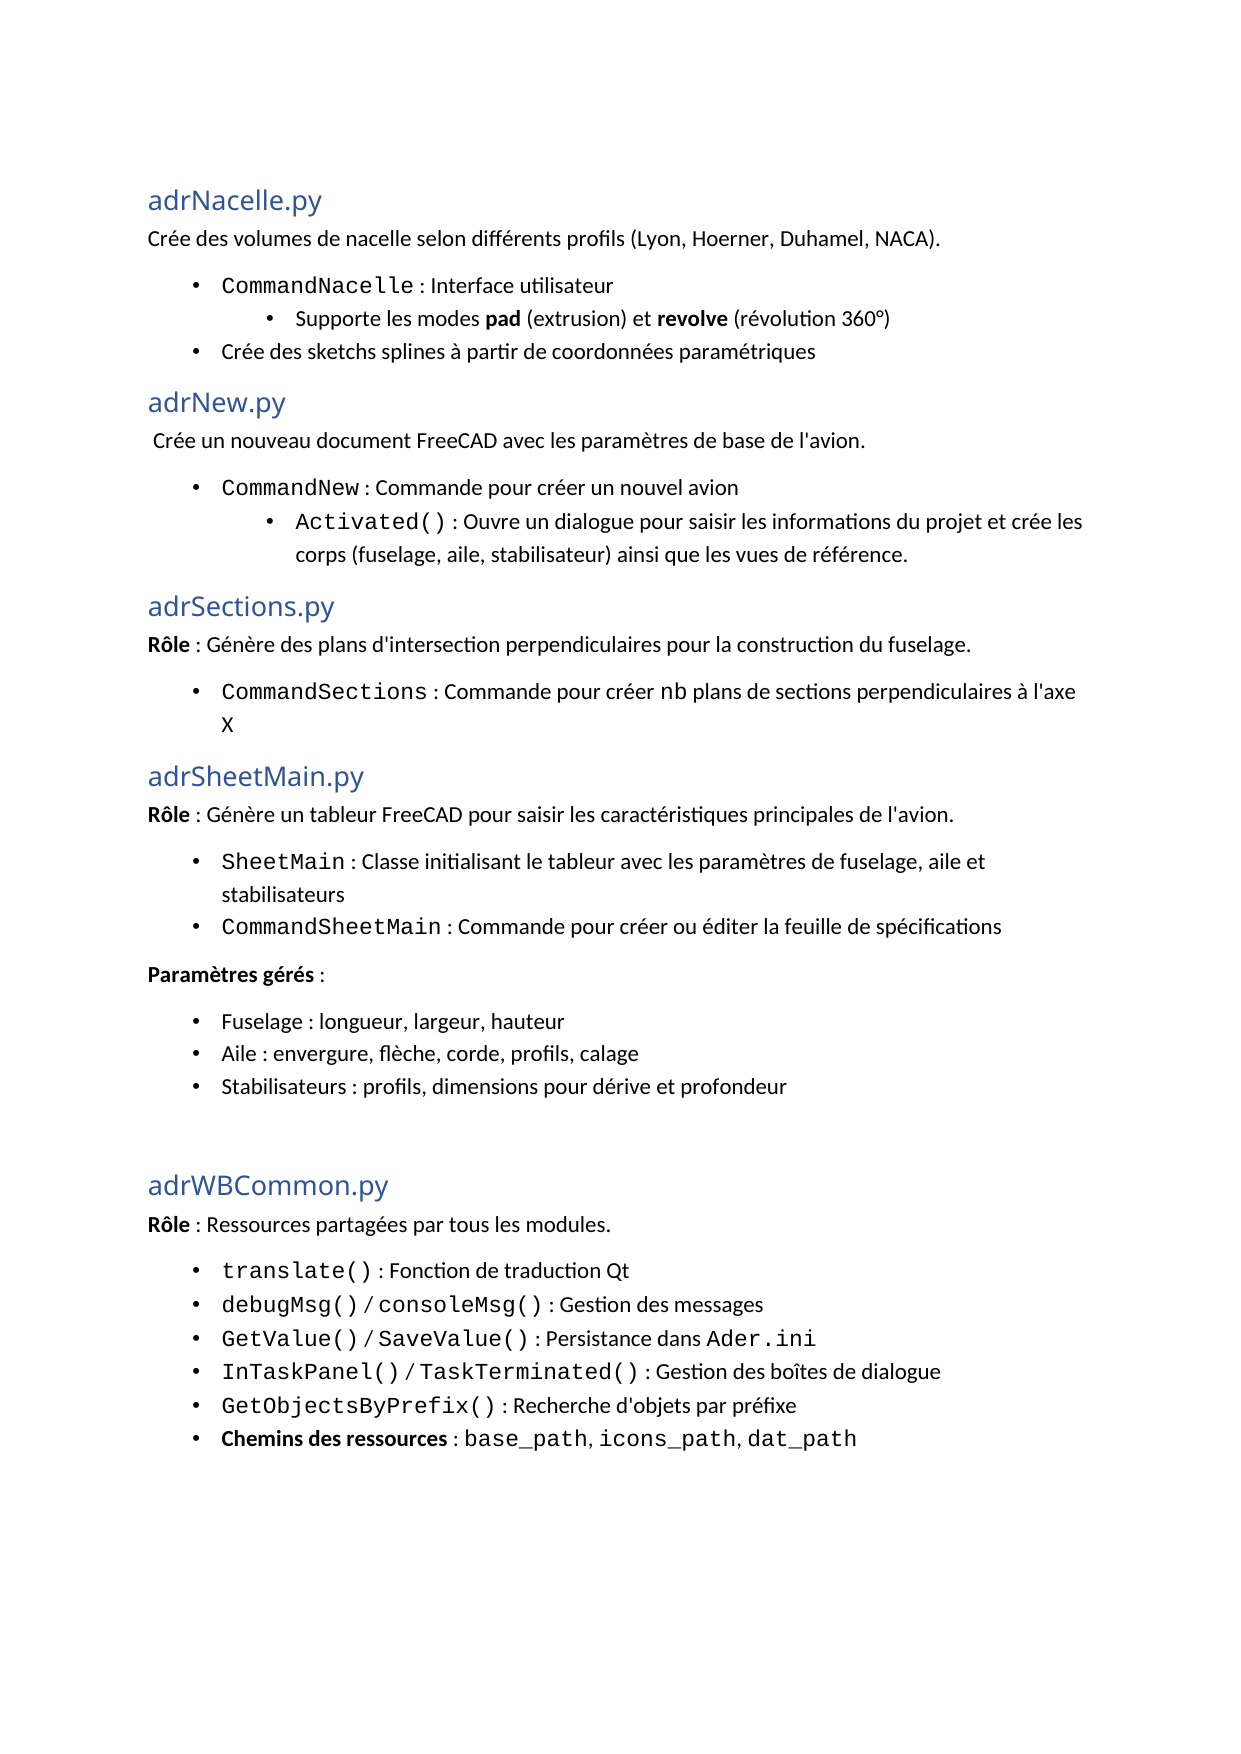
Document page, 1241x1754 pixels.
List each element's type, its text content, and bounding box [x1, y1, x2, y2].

subtitle adrWBCommon.py [148, 1167, 1093, 1203]
subtitle adrSheetMain.py [148, 757, 1093, 794]
text Crée des volumes de nacelle selon différents profils (Lyon, Hoerner, Duhamel, NACA). [148, 224, 1093, 252]
text Crée un nouveau document FreeCAD avec les paramètres de base de l'avion. [148, 427, 1093, 455]
text Paramètres gérés : [148, 961, 1093, 989]
list CommandSections : Commande pour créer nb plans de sections perpendiculaires à l'axe X [192, 677, 1093, 738]
list Stabilisateurs : profils, dimensions pour dérive et profondeur [192, 1072, 1093, 1100]
list Aile : envergure, flèche, corde, profils, calage [192, 1039, 1093, 1068]
list debugMsg() / consoleMsg() : Gestion des messages [192, 1290, 1093, 1319]
list Activated() : Ouvre un dialogue pour saisir les informations du projet et crée les corps (fuselage, aile, stabilisateur) ainsi que les vues de référence. [266, 507, 1093, 568]
text Rôle : Ressources partagées par tous les modules. [148, 1210, 1093, 1238]
subtitle adrSections.py [148, 587, 1093, 624]
list CommandNew : Commande pour créer un nouvel avion [192, 473, 1093, 503]
list translate() : Fonction de traduction Qt [192, 1257, 1093, 1286]
list Supporte les modes pad (extrusion) et revolve (révolution 360°) [266, 304, 1093, 333]
list GetValue() / SaveValue() : Persistance dans Ader.ini [192, 1324, 1093, 1353]
list Crée des sketchs splines à partir de coordonnées paramétriques [192, 337, 1093, 365]
list Fuselage : longueur, largeur, hauteur [192, 1007, 1093, 1035]
subtitle adrNacelle.py [148, 181, 1093, 218]
list InTaskPanel() / TaskTerminated() : Gestion des boîtes de dialogue [192, 1357, 1093, 1386]
list CommandSheetMain : Commande pour créer ou éditer la feuille de spécifications [192, 912, 1093, 942]
list Chemins des ressources : base_path, icons_path, dat_path [192, 1424, 1093, 1453]
text Rôle : Génère des plans d'intersection perpendiculaires pour la construction du fuselage. [148, 630, 1093, 658]
subtitle adrNew.py [148, 383, 1093, 420]
text Rôle : Génère un tableur FreeCAD pour saisir les caractéristiques principales de l'avion. [148, 800, 1093, 828]
list SheetMain : Classe initialisant le tableur avec les paramètres de fuselage, aile et stabilisateurs [192, 847, 1093, 908]
list GetObjectsByPrefix() : Recherche d'objets par préfixe [192, 1391, 1093, 1420]
list CommandNacelle : Interface utilisateur [192, 271, 1093, 300]
